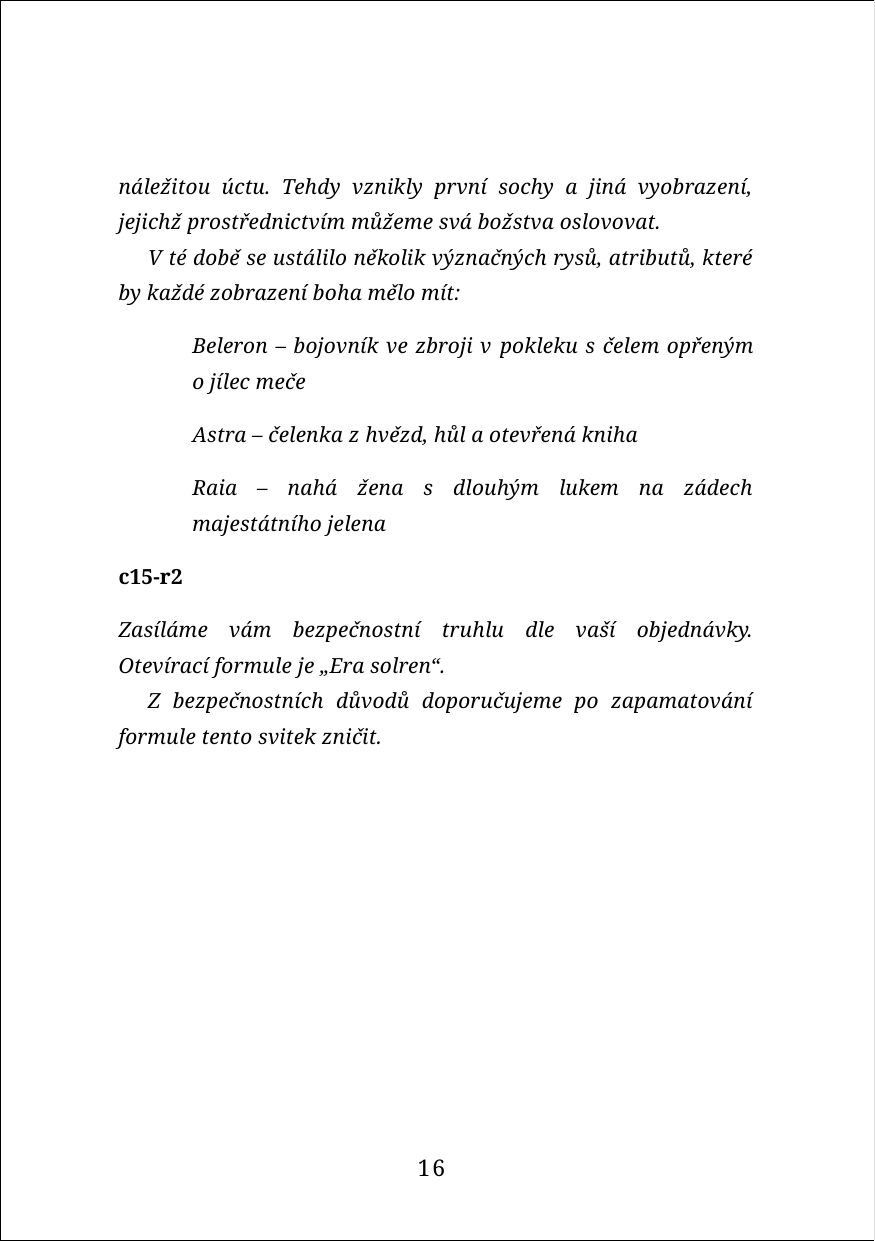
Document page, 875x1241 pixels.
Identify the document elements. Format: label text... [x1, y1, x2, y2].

text c15-r2 [118, 562, 756, 591]
text Zasíláme vám bezpečnostní truhlu dle vaší objednávky. Otevírací formule je „Era solren“. Z bezpečnostních důvodů doporučujeme po zapamatování formule tento svitek zničit. [118, 616, 756, 751]
text Beleron – bojovník ve zbroji v pokleku s čelem opřeným o jílec meče [192, 332, 756, 396]
text náležitou úctu. Tehdy vznikly první sochy a jiná vyobrazení, jejichž prostřednictvím můžeme svá božstva oslovovat. V té době se ustálilo několik význačných rysů, atributů, které by každé zobrazení boha mělo mít: [118, 172, 756, 307]
text Raia – nahá žena s dlouhým lukem na zádech majestátního jelena [192, 473, 756, 537]
text Astra – čelenka z hvězd, hůl a otevřená kniha [192, 420, 756, 449]
